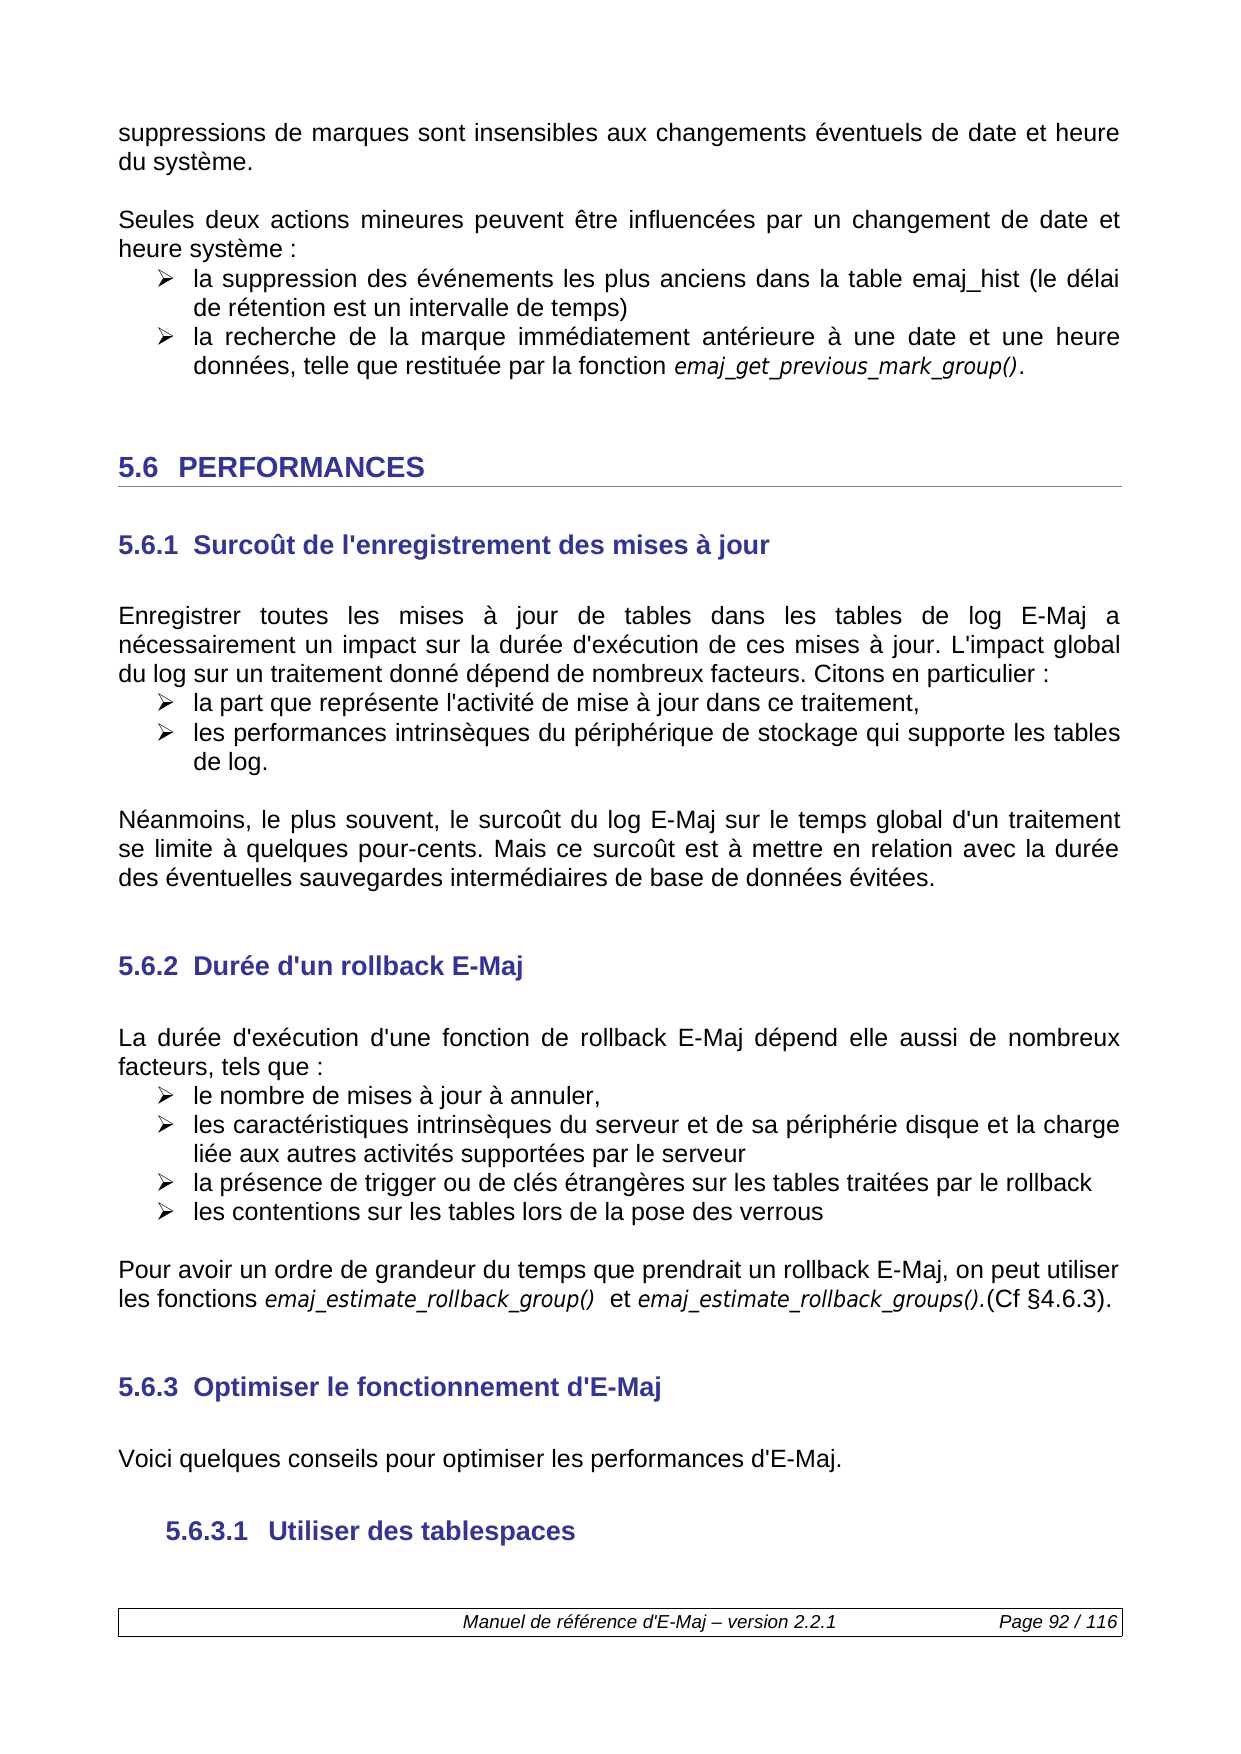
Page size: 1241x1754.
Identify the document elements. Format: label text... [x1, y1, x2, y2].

text Seules deux actions mineures peuvent être influencées par un changement de date et heure système : [118, 205, 1122, 263]
text La durée d'exécution d'une fonction de rollback E-Maj dépend elle aussi de nombreux facteurs, tels que : [118, 1022, 1122, 1081]
text suppressions de marques sont insensibles aux changements éventuels de date et heure du système. [118, 118, 1122, 176]
list les caractéristiques intrinsèques du serveur et de sa périphérie disque et la charge liée aux autres activités supportées par le serveur [156, 1110, 1122, 1168]
subtitle Surcoût de l'enregistrement des mises à jour [118, 528, 1122, 559]
subtitle Utiliser des tablespaces [165, 1514, 1122, 1546]
subtitle Durée d'un rollback E-Maj [118, 950, 1122, 981]
list le nombre de mises à jour à annuler, [156, 1081, 1122, 1110]
text Néanmoins, le plus souvent, le surcoût du log E-Maj sur le temps global d'un traitement se limite à quelques pour-cents. Mais ce surcoût est à mettre en relation avec la durée des éventuelles sauvegardes intermédiaires de base de données évitées. [118, 804, 1122, 892]
text Enregistrer toutes les mises à jour de tables dans les tables de log E-Maj a nécessairement un impact sur la durée d'exécution de ces mises à jour. L'impact global du log sur un traitement donné dépend de nombreux facteurs. Citons en particulier : [118, 601, 1122, 688]
list les performances intrinsèques du périphérique de stockage qui supporte les tables de log. [156, 717, 1122, 776]
list la part que représente l'activité de mise à jour dans ce traitement, [156, 688, 1122, 717]
list les contentions sur les tables lors de la pose des verrous [156, 1197, 1122, 1226]
subtitle Optimiser le fonctionnement d'E-Maj [118, 1371, 1122, 1402]
list la suppression des événements les plus anciens dans la table emaj_hist (le délai de rétention est un intervalle de temps) [156, 263, 1122, 322]
list la recherche de la marque immédiatement antérieure à une date et une heure données, telle que restituée par la fonction emaj_get_previous_mark_group(). [156, 322, 1122, 380]
subtitle Performances [118, 450, 1122, 486]
text Voici quelques conseils pour optimiser les performances d'E-Maj. [118, 1444, 1122, 1473]
text Pour avoir un ordre de grandeur du temps que prendrait un rollback E-Maj, on peut utiliser les fonctions emaj_estimate_rollback_group() et emaj_estimate_rollback_groups().(Cf §4.6.3). [118, 1255, 1122, 1313]
list la présence de trigger ou de clés étrangères sur les tables traitées par le rollback [156, 1168, 1122, 1197]
